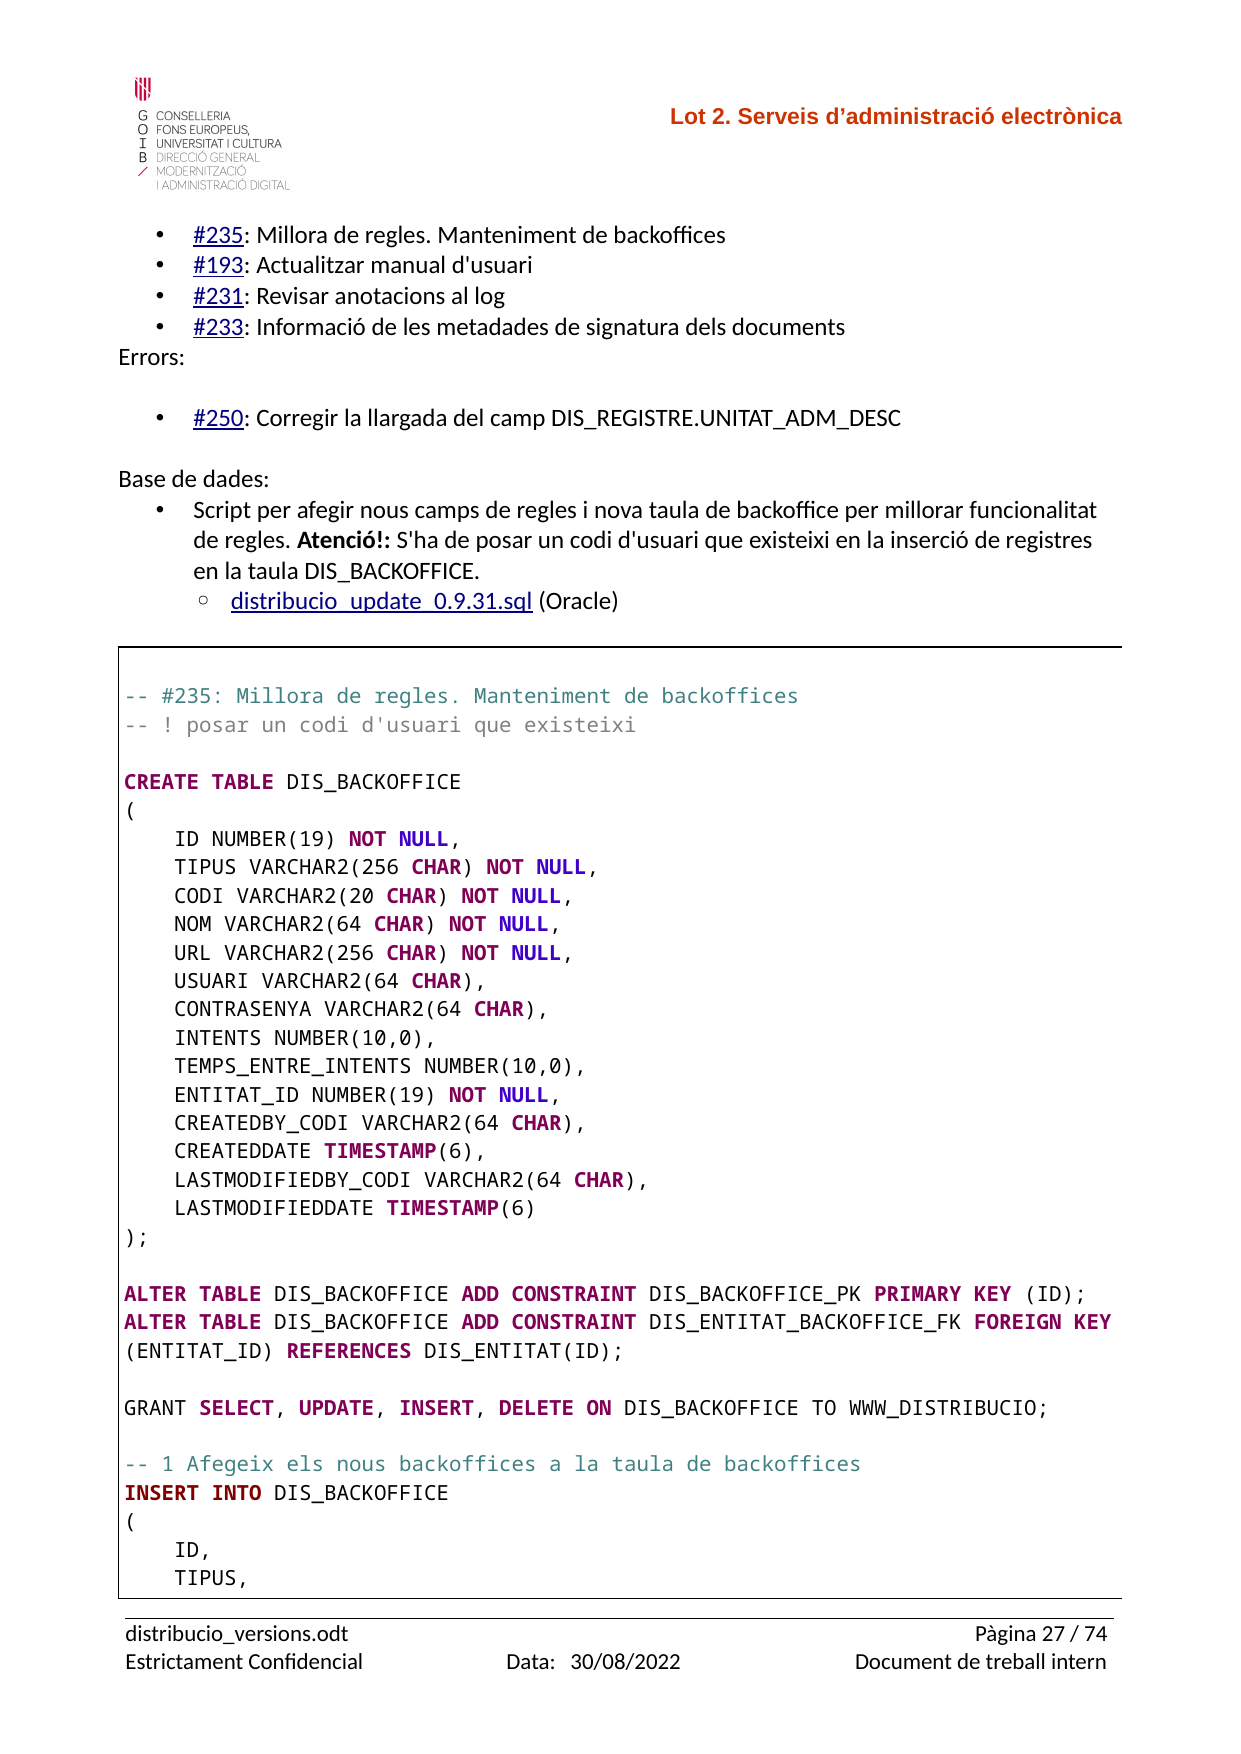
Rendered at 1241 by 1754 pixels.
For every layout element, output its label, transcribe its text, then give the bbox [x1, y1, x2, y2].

list Script per afegir nous camps de regles i nova taula de backoffice per millorar funcionalitat de regles. Atenció!: S'ha de posar un codi d'usuari que existeixi en la inserció de registres en la taula DIS_BACKOFFICE. [156, 494, 1122, 585]
list distribucio_update_0.9.31.sql (Oracle) [193, 585, 1122, 616]
list #231: Revisar anotacions al log [156, 280, 1122, 311]
table_header -- #235: Millora de regles. Manteniment de backoffices -- ! posar un codi d'usuari que existeixi CREATE TABLE DIS_BACKOFFICE ( ID NUMBER(19) NOT NULL, TIPUS VARCHAR2(256 CHAR) NOT NULL, CODI VARCHAR2(20 CHAR) NOT NULL, NOM VARCHAR2(64 CHAR) NOT NULL, URL VARCHAR2(256 CHAR) NOT NULL, USUARI VARCHAR2(64 CHAR), CONTRASENYA VARCHAR2(64 CHAR), INTENTS NUMBER(10,0), TEMPS_ENTRE_INTENTS NUMBER(10,0), ENTITAT_ID NUMBER(19) NOT NULL, CREATEDBY_CODI VARCHAR2(64 CHAR), CREATEDDATE TIMESTAMP(6), LASTMODIFIEDBY_CODI VARCHAR2(64 CHAR), LASTMODIFIEDDATE TIMESTAMP(6) ); ALTER TABLE DIS_BACKOFFICE ADD CONSTRAINT DIS_BACKOFFICE_PK PRIMARY KEY (ID); ALTER TABLE DIS_BACKOFFICE ADD CONSTRAINT DIS_ENTITAT_BACKOFFICE_FK FOREIGN KEY (ENTITAT_ID) REFERENCES DIS_ENTITAT(ID); GRANT SELECT, UPDATE, INSERT, DELETE ON DIS_BACKOFFICE TO WWW_DISTRIBUCIO; -- 1 Afegeix els nous backoffices a la taula de backoffices INSERT INTO DIS_BACKOFFICE ( ID, TIPUS, [119, 648, 1122, 1597]
list #233: Informació de les metadades de signatura dels documents [156, 311, 1122, 341]
text Errors: [118, 341, 1122, 372]
text Base de dades: [118, 463, 1122, 494]
list #235: Millora de regles. Manteniment de backoffices [156, 219, 1122, 250]
list #193: Actualitzar manual d'usuari [156, 250, 1122, 280]
picture [126, 70, 299, 197]
list #250: Corregir la llargada del camp DIS_REGISTRE.UNITAT_ADM_DESC [156, 402, 1122, 433]
